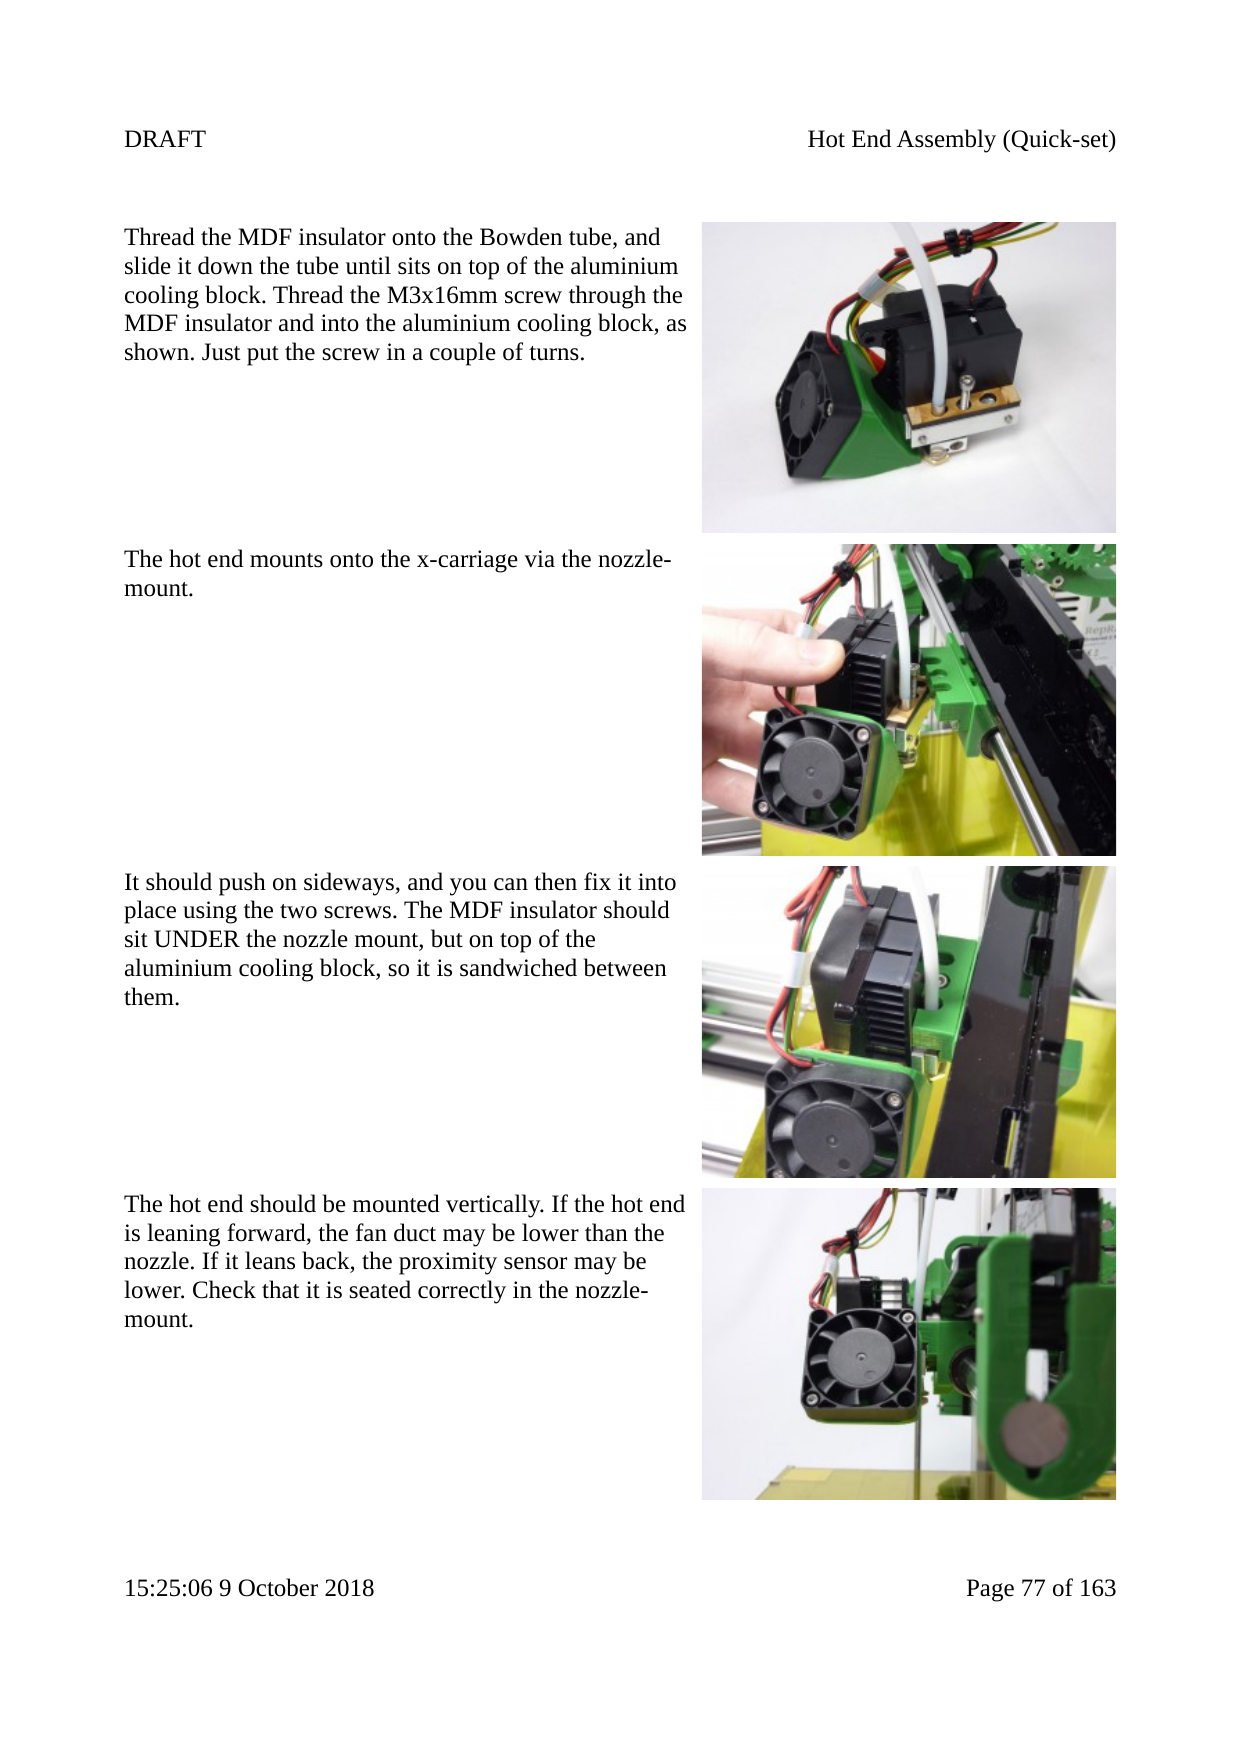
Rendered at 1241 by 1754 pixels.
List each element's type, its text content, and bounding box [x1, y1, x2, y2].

table_cell [696, 539, 1122, 861]
table_cell [696, 861, 1122, 1183]
picture [701, 544, 1117, 856]
table_cell [696, 1183, 1122, 1505]
table_cell [696, 217, 1122, 539]
table_cell The hot end should be mounted vertically. If the hot end is leaning forward, the fan duct may be lower than the nozzle. If it leans back, the proximity sensor may be lower. Check that it is seated correctly in the nozzle-mount. [118, 1183, 696, 1505]
picture [701, 866, 1117, 1178]
picture [701, 1188, 1117, 1500]
table_cell Thread the MDF insulator onto the Bowden tube, and slide it down the tube until sits on top of the aluminium cooling block. Thread the M3x16mm screw through the MDF insulator and into the aluminium cooling block, as shown. Just put the screw in a couple of turns. [118, 217, 696, 539]
table_cell The hot end mounts onto the x-carriage via the nozzle-mount. [118, 539, 696, 861]
table_cell It should push on sideways, and you can then fix it into place using the two screws. The MDF insulator should sit UNDER the nozzle mount, but on top of the aluminium cooling block, so it is sandwiched between them. [118, 861, 696, 1183]
picture [701, 222, 1117, 533]
